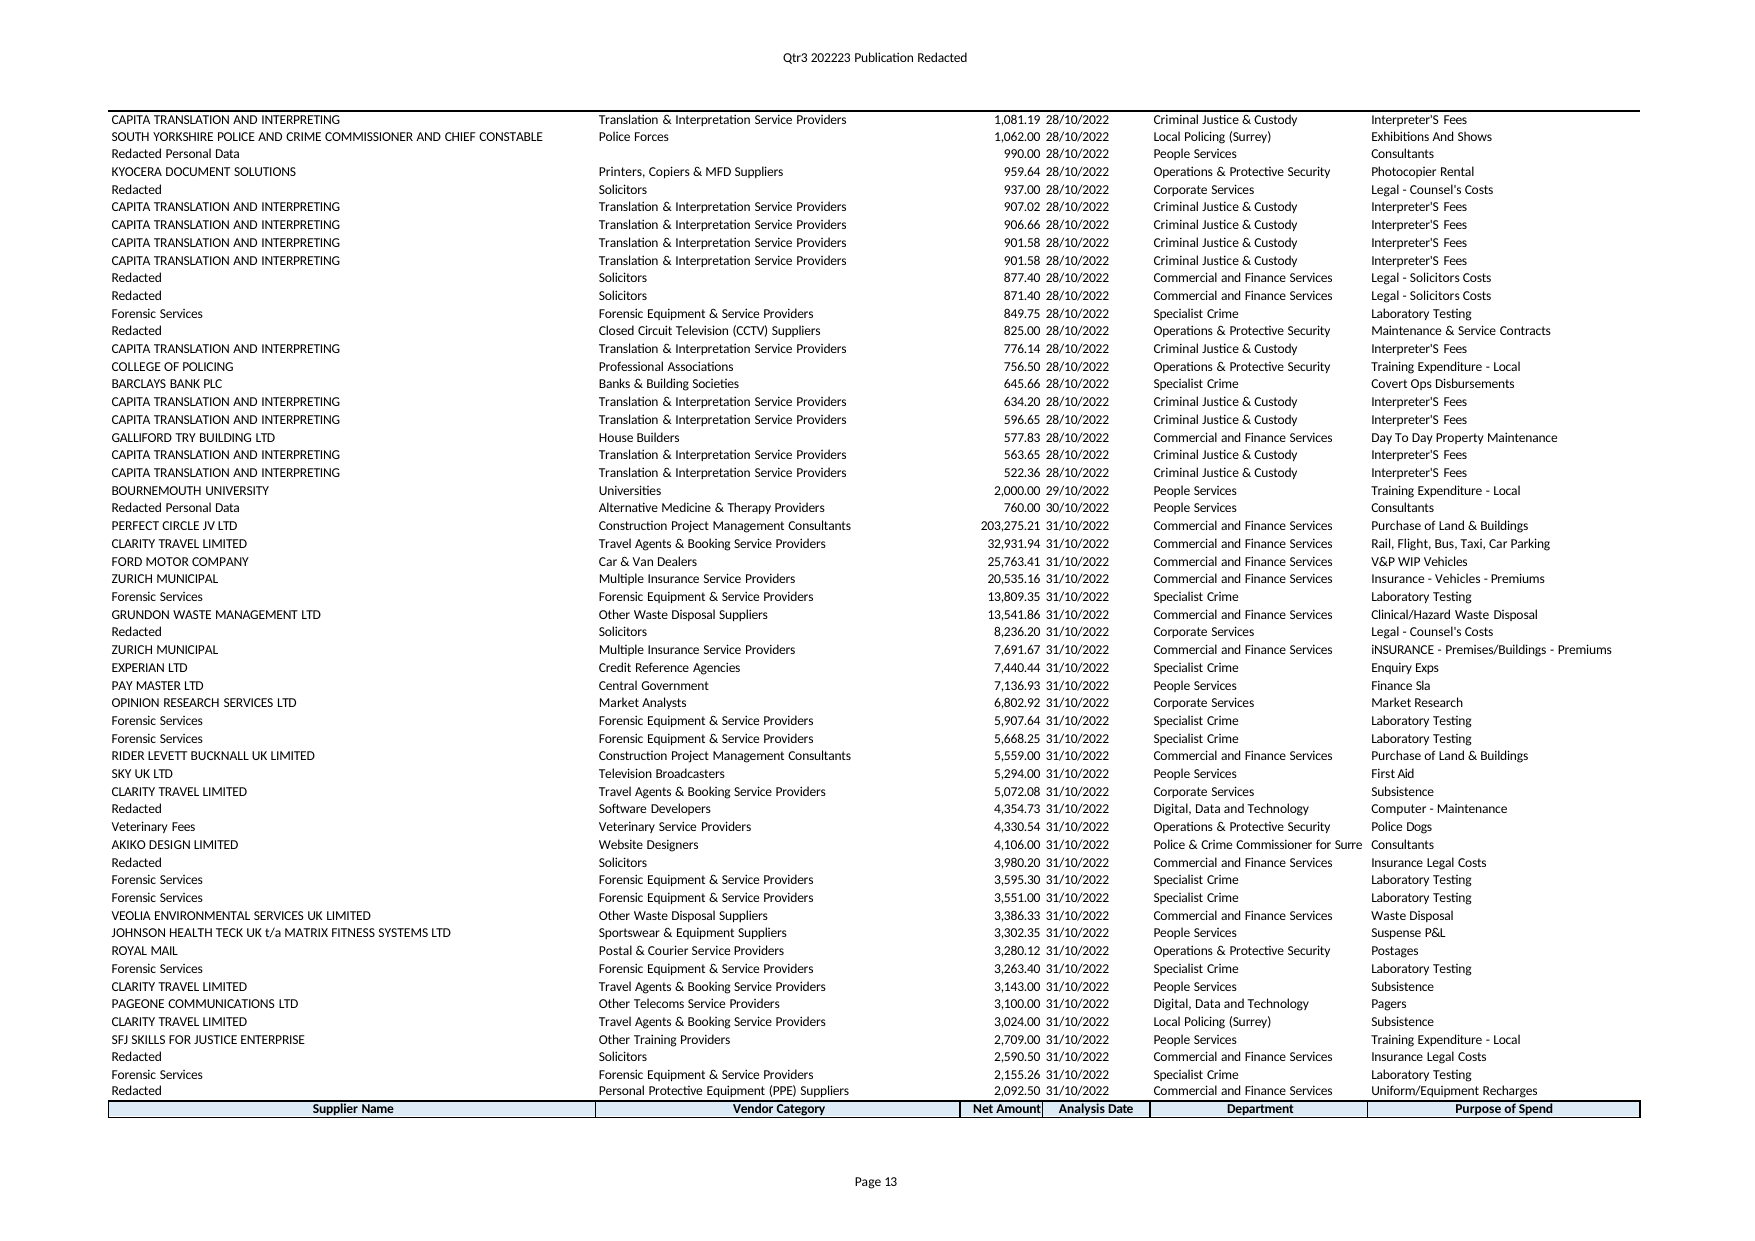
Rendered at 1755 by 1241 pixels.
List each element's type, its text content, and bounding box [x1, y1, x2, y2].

table_cell 4,354.73 [960, 801, 1042, 819]
table_cell 8,236.20 [960, 624, 1042, 642]
table_cell 13,541.86 [960, 607, 1042, 624]
table_cell Insurance - Vehicles - Premiums [1368, 571, 1640, 589]
table_cell 28/10/2022 [1043, 146, 1150, 164]
table_cell People Services [1150, 678, 1368, 695]
table_cell 25,763.41 [960, 554, 1042, 571]
table_cell Redacted [108, 288, 596, 306]
table_cell 31/10/2022 [1043, 872, 1150, 890]
table_cell Construction Project Management Consultants [596, 518, 960, 536]
table_cell 31/10/2022 [1043, 642, 1150, 660]
table_cell Specialist Crime [1150, 713, 1368, 731]
table_cell Forensic Services [108, 890, 596, 908]
table_cell 776.14 [960, 341, 1042, 359]
table_cell Closed Circuit Television (CCTV) Suppliers [596, 323, 960, 341]
table_cell Subsistence [1368, 979, 1640, 996]
table_cell Forensic Equipment & Service Providers [596, 890, 960, 908]
table_cell Maintenance & Service Contracts [1368, 323, 1640, 341]
table_cell 28/10/2022 [1043, 376, 1150, 394]
table_cell 1,062.00 [960, 129, 1042, 146]
table_cell 2,590.50 [960, 1049, 1042, 1067]
table_cell Corporate Services [1150, 182, 1368, 199]
table_cell 31/10/2022 [1043, 748, 1150, 766]
table_cell 7,136.93 [960, 678, 1042, 695]
table_cell Forensic Equipment & Service Providers [596, 872, 960, 890]
table_cell Criminal Justice & Custody [1150, 465, 1368, 483]
table_cell Travel Agents & Booking Service Providers [596, 536, 960, 553]
table_cell Waste Disposal [1368, 908, 1640, 925]
table_cell Criminal Justice & Custody [1150, 217, 1368, 235]
table_cell SKY UK LTD [108, 766, 596, 784]
table_cell 31/10/2022 [1043, 996, 1150, 1014]
table_cell Laboratory Testing [1368, 890, 1640, 908]
table_cell 31/10/2022 [1043, 784, 1150, 801]
table_cell 31/10/2022 [1043, 695, 1150, 713]
table_cell Local Policing (Surrey) [1150, 129, 1368, 146]
table_cell 31/10/2022 [1043, 589, 1150, 607]
table_cell Laboratory Testing [1368, 306, 1640, 323]
table_cell People Services [1150, 925, 1368, 943]
table_cell Redacted [108, 270, 596, 288]
table_cell Redacted [108, 624, 596, 642]
table_cell Postal & Courier Service Providers [596, 943, 960, 961]
table_cell Training Expenditure - Local [1368, 483, 1640, 500]
table_cell Forensic Services [108, 731, 596, 748]
table_cell Forensic Services [108, 1067, 596, 1085]
table_cell 522.36 [960, 465, 1042, 483]
table_cell COLLEGE OF POLICING [108, 359, 596, 376]
table_cell KYOCERA DOCUMENT SOLUTIONS [108, 164, 596, 182]
table_cell 28/10/2022 [1043, 359, 1150, 376]
table_cell 31/10/2022 [1043, 607, 1150, 624]
table_cell Veterinary Fees [108, 819, 596, 837]
table_cell ZURICH MUNICIPAL [108, 642, 596, 660]
table_cell Criminal Justice & Custody [1150, 447, 1368, 465]
table_cell Commercial and Finance Services [1150, 908, 1368, 925]
table_cell 31/10/2022 [1043, 624, 1150, 642]
table_cell CAPITA TRANSLATION AND INTERPRETING [108, 235, 596, 252]
table_cell 28/10/2022 [1043, 235, 1150, 252]
table_cell Solicitors [596, 624, 960, 642]
table_cell 31/10/2022 [1043, 943, 1150, 961]
table_cell Market Research [1368, 695, 1640, 713]
table_cell 756.50 [960, 359, 1042, 376]
table_cell 990.00 [960, 146, 1042, 164]
table_cell Commercial and Finance Services [1150, 607, 1368, 624]
table_cell 3,263.40 [960, 961, 1042, 978]
table_cell 28/10/2022 [1043, 447, 1150, 465]
table_cell 13,809.35 [960, 589, 1042, 607]
table_cell Forensic Equipment & Service Providers [596, 306, 960, 323]
table_cell 901.58 [960, 253, 1042, 270]
table_cell VEOLIA ENVIRONMENTAL SERVICES UK LIMITED [108, 908, 596, 925]
table_cell Specialist Crime [1150, 890, 1368, 908]
table_cell V&P WIP Vehicles [1368, 554, 1640, 571]
table_cell Police Forces [596, 129, 960, 146]
table_cell 28/10/2022 [1043, 270, 1150, 288]
table_cell Central Government [596, 678, 960, 695]
table_cell Exhibitions And Shows [1368, 129, 1640, 146]
table_cell Interpreter'S Fees [1368, 253, 1640, 270]
table_cell Criminal Justice & Custody [1150, 112, 1368, 128]
table_cell Translation & Interpretation Service Providers [596, 217, 960, 235]
table_cell CLARITY TRAVEL LIMITED [108, 784, 596, 801]
table_cell Criminal Justice & Custody [1150, 412, 1368, 429]
table_cell Redacted [108, 1085, 596, 1100]
table_cell 32,931.94 [960, 536, 1042, 553]
table_cell 906.66 [960, 217, 1042, 235]
table_cell 31/10/2022 [1043, 837, 1150, 854]
table_cell Commercial and Finance Services [1150, 554, 1368, 571]
table_cell People Services [1150, 500, 1368, 518]
table_cell 28/10/2022 [1043, 164, 1150, 182]
table_cell Travel Agents & Booking Service Providers [596, 1014, 960, 1032]
table_cell Solicitors [596, 182, 960, 199]
table_cell JOHNSON HEALTH TECK UK t/a MATRIX FITNESS SYSTEMS LTD [108, 925, 596, 943]
table_cell Commercial and Finance Services [1150, 1085, 1368, 1100]
table_cell Redacted [108, 801, 596, 819]
table_cell Construction Project Management Consultants [596, 748, 960, 766]
table_cell 937.00 [960, 182, 1042, 199]
table_cell Operations & Protective Security [1150, 323, 1368, 341]
table_header Analysis Date [1043, 1102, 1149, 1116]
table_cell Laboratory Testing [1368, 961, 1640, 978]
table_cell Translation & Interpretation Service Providers [596, 199, 960, 217]
table_cell RIDER LEVETT BUCKNALL UK LIMITED [108, 748, 596, 766]
table_cell 31/10/2022 [1043, 855, 1150, 872]
table_cell Police Dogs [1368, 819, 1640, 837]
table_cell Universities [596, 483, 960, 500]
table_cell People Services [1150, 766, 1368, 784]
table_cell Training Expenditure - Local [1368, 359, 1640, 376]
table_header Vendor Category [596, 1102, 959, 1116]
table_cell Insurance Legal Costs [1368, 1049, 1640, 1067]
table_cell [596, 146, 960, 164]
table_cell 31/10/2022 [1043, 979, 1150, 996]
table_cell Redacted [108, 1049, 596, 1067]
table_cell 7,440.44 [960, 660, 1042, 677]
table_cell 3,980.20 [960, 855, 1042, 872]
table_cell Specialist Crime [1150, 306, 1368, 323]
table_cell 877.40 [960, 270, 1042, 288]
table_cell Translation & Interpretation Service Providers [596, 394, 960, 412]
table_cell Specialist Crime [1150, 961, 1368, 978]
table_cell Purchase of Land & Buildings [1368, 748, 1640, 766]
table_cell 3,595.30 [960, 872, 1042, 890]
table_cell PERFECT CIRCLE JV LTD [108, 518, 596, 536]
table_header Supplier Name [109, 1102, 595, 1116]
table_cell CAPITA TRANSLATION AND INTERPRETING [108, 199, 596, 217]
table_cell 20,535.16 [960, 571, 1042, 589]
table_cell 2,000.00 [960, 483, 1042, 500]
table_cell Operations & Protective Security [1150, 819, 1368, 837]
table_cell 30/10/2022 [1043, 500, 1150, 518]
table_cell People Services [1150, 483, 1368, 500]
table_cell 31/10/2022 [1043, 571, 1150, 589]
table_cell 31/10/2022 [1043, 554, 1150, 571]
table_cell 28/10/2022 [1043, 112, 1150, 128]
table_cell 31/10/2022 [1043, 1032, 1150, 1049]
table_cell Multiple Insurance Service Providers [596, 642, 960, 660]
table_cell Banks & Building Societies [596, 376, 960, 394]
table_cell Forensic Services [108, 713, 596, 731]
table_cell Laboratory Testing [1368, 872, 1640, 890]
table_cell 871.40 [960, 288, 1042, 306]
table_cell Specialist Crime [1150, 1067, 1368, 1085]
table_cell 28/10/2022 [1043, 412, 1150, 429]
table_cell 3,024.00 [960, 1014, 1042, 1032]
table_cell 3,100.00 [960, 996, 1042, 1014]
table_cell 563.65 [960, 447, 1042, 465]
table_cell 28/10/2022 [1043, 430, 1150, 447]
table_cell Interpreter'S Fees [1368, 112, 1640, 128]
table_cell 5,668.25 [960, 731, 1042, 748]
table_cell 28/10/2022 [1043, 199, 1150, 217]
table_cell 31/10/2022 [1043, 766, 1150, 784]
table_cell 31/10/2022 [1043, 678, 1150, 695]
table_cell People Services [1150, 1032, 1368, 1049]
table_cell Commercial and Finance Services [1150, 642, 1368, 660]
table_cell Forensic Equipment & Service Providers [596, 713, 960, 731]
table_cell Day To Day Property Maintenance [1368, 430, 1640, 447]
table_cell People Services [1150, 146, 1368, 164]
table_cell 203,275.21 [960, 518, 1042, 536]
table_cell 2,709.00 [960, 1032, 1042, 1049]
table_cell Translation & Interpretation Service Providers [596, 412, 960, 429]
table_cell Interpreter'S Fees [1368, 412, 1640, 429]
table_cell Rail, Flight, Bus, Taxi, Car Parking [1368, 536, 1640, 553]
table_cell Translation & Interpretation Service Providers [596, 465, 960, 483]
table_cell Specialist Crime [1150, 660, 1368, 677]
table_cell 28/10/2022 [1043, 182, 1150, 199]
table_cell Commercial and Finance Services [1150, 855, 1368, 872]
table_cell Interpreter'S Fees [1368, 235, 1640, 252]
table_cell Car & Van Dealers [596, 554, 960, 571]
table_cell Professional Associations [596, 359, 960, 376]
table_cell Commercial and Finance Services [1150, 270, 1368, 288]
table_cell Other Waste Disposal Suppliers [596, 908, 960, 925]
table_cell Other Telecoms Service Providers [596, 996, 960, 1014]
table_cell Other Training Providers [596, 1032, 960, 1049]
table_cell CAPITA TRANSLATION AND INTERPRETING [108, 217, 596, 235]
table_cell 760.00 [960, 500, 1042, 518]
table_cell Consultants [1368, 837, 1640, 854]
table_cell Laboratory Testing [1368, 589, 1640, 607]
table_cell Redacted Personal Data [108, 146, 596, 164]
table_cell Translation & Interpretation Service Providers [596, 341, 960, 359]
table_cell Television Broadcasters [596, 766, 960, 784]
table_cell Interpreter'S Fees [1368, 217, 1640, 235]
table_cell CAPITA TRANSLATION AND INTERPRETING [108, 112, 596, 128]
table_cell Solicitors [596, 270, 960, 288]
table_cell Commercial and Finance Services [1150, 748, 1368, 766]
table_cell Subsistence [1368, 784, 1640, 801]
table_cell PAGEONE COMMUNICATIONS LTD [108, 996, 596, 1014]
table_cell Printers, Copiers & MFD Suppliers [596, 164, 960, 182]
table_cell CAPITA TRANSLATION AND INTERPRETING [108, 447, 596, 465]
table_cell Finance Sla [1368, 678, 1640, 695]
table_cell 849.75 [960, 306, 1042, 323]
table_cell Postages [1368, 943, 1640, 961]
table_cell Uniform/Equipment Recharges [1368, 1085, 1640, 1100]
table_cell Solicitors [596, 1049, 960, 1067]
table_cell 31/10/2022 [1043, 1014, 1150, 1032]
table_cell Legal - Counsel's Costs [1368, 182, 1640, 199]
table_cell Digital, Data and Technology [1150, 801, 1368, 819]
table_cell Alternative Medicine & Therapy Providers [596, 500, 960, 518]
table_cell Redacted Personal Data [108, 500, 596, 518]
table_cell Commercial and Finance Services [1150, 1049, 1368, 1067]
table_cell iNSURANCE - Premises/Buildings - Premiums [1368, 642, 1640, 660]
table_cell Interpreter'S Fees [1368, 465, 1640, 483]
table_cell People Services [1150, 979, 1368, 996]
table_cell Operations & Protective Security [1150, 359, 1368, 376]
table_cell Digital, Data and Technology [1150, 996, 1368, 1014]
table_cell Travel Agents & Booking Service Providers [596, 979, 960, 996]
table_cell 6,802.92 [960, 695, 1042, 713]
table_cell 31/10/2022 [1043, 536, 1150, 553]
table_cell 31/10/2022 [1043, 819, 1150, 837]
table_cell Interpreter'S Fees [1368, 341, 1640, 359]
table_cell Specialist Crime [1150, 731, 1368, 748]
table_cell Operations & Protective Security [1150, 164, 1368, 182]
table_cell 28/10/2022 [1043, 323, 1150, 341]
table_cell 3,280.12 [960, 943, 1042, 961]
table_cell 31/10/2022 [1043, 1067, 1150, 1085]
table_cell 3,386.33 [960, 908, 1042, 925]
table_cell AKIKO DESIGN LIMITED [108, 837, 596, 854]
table_cell Insurance Legal Costs [1368, 855, 1640, 872]
table_cell 959.64 [960, 164, 1042, 182]
table_cell Criminal Justice & Custody [1150, 235, 1368, 252]
table_cell Specialist Crime [1150, 589, 1368, 607]
table_cell Interpreter'S Fees [1368, 394, 1640, 412]
table_cell Subsistence [1368, 1014, 1640, 1032]
table_cell Commercial and Finance Services [1150, 430, 1368, 447]
table_cell CAPITA TRANSLATION AND INTERPRETING [108, 465, 596, 483]
table_cell 825.00 [960, 323, 1042, 341]
table_cell 2,155.26 [960, 1067, 1042, 1085]
table_cell 5,907.64 [960, 713, 1042, 731]
table_cell Specialist Crime [1150, 376, 1368, 394]
table_cell Sportswear & Equipment Suppliers [596, 925, 960, 943]
table_cell Forensic Services [108, 961, 596, 978]
table_cell Consultants [1368, 500, 1640, 518]
table_cell Commercial and Finance Services [1150, 536, 1368, 553]
table_cell Veterinary Service Providers [596, 819, 960, 837]
table_cell Legal - Counsel's Costs [1368, 624, 1640, 642]
table_cell 31/10/2022 [1043, 713, 1150, 731]
table_cell Corporate Services [1150, 695, 1368, 713]
table_cell 31/10/2022 [1043, 1049, 1150, 1067]
table_cell 31/10/2022 [1043, 908, 1150, 925]
table_cell CLARITY TRAVEL LIMITED [108, 536, 596, 553]
table_cell 31/10/2022 [1043, 925, 1150, 943]
table_cell 645.66 [960, 376, 1042, 394]
table_cell 28/10/2022 [1043, 306, 1150, 323]
table_header Department [1151, 1102, 1367, 1116]
table_cell 29/10/2022 [1043, 483, 1150, 500]
table_cell BOURNEMOUTH UNIVERSITY [108, 483, 596, 500]
table_cell Legal - Solicitors Costs [1368, 288, 1640, 306]
table_cell Pagers [1368, 996, 1640, 1014]
table_cell Purchase of Land & Buildings [1368, 518, 1640, 536]
table_cell 1,081.19 [960, 112, 1042, 128]
table_cell 5,559.00 [960, 748, 1042, 766]
table_cell Specialist Crime [1150, 872, 1368, 890]
table_cell Forensic Services [108, 872, 596, 890]
table_cell Forensic Equipment & Service Providers [596, 589, 960, 607]
table_cell GRUNDON WASTE MANAGEMENT LTD [108, 607, 596, 624]
table_cell 3,302.35 [960, 925, 1042, 943]
table_cell Website Designers [596, 837, 960, 854]
table_cell SFJ SKILLS FOR JUSTICE ENTERPRISE [108, 1032, 596, 1049]
table_cell 28/10/2022 [1043, 288, 1150, 306]
table_cell 28/10/2022 [1043, 394, 1150, 412]
table_cell Travel Agents & Booking Service Providers [596, 784, 960, 801]
table_cell Commercial and Finance Services [1150, 571, 1368, 589]
table_cell 28/10/2022 [1043, 129, 1150, 146]
table_cell 28/10/2022 [1043, 217, 1150, 235]
table_cell Clinical/Hazard Waste Disposal [1368, 607, 1640, 624]
table_cell Criminal Justice & Custody [1150, 199, 1368, 217]
table_cell CAPITA TRANSLATION AND INTERPRETING [108, 412, 596, 429]
table_cell Interpreter'S Fees [1368, 199, 1640, 217]
table_cell CAPITA TRANSLATION AND INTERPRETING [108, 394, 596, 412]
table_cell 4,330.54 [960, 819, 1042, 837]
table_cell FORD MOTOR COMPANY [108, 554, 596, 571]
table_cell Police & Crime Commissioner for Surre [1150, 837, 1368, 854]
table_cell 31/10/2022 [1043, 660, 1150, 677]
table_cell 596.65 [960, 412, 1042, 429]
table_cell Forensic Services [108, 589, 596, 607]
table_cell 28/10/2022 [1043, 341, 1150, 359]
table_cell Multiple Insurance Service Providers [596, 571, 960, 589]
table_cell 5,072.08 [960, 784, 1042, 801]
table_cell Translation & Interpretation Service Providers [596, 447, 960, 465]
table_cell Criminal Justice & Custody [1150, 253, 1368, 270]
table_cell 7,691.67 [960, 642, 1042, 660]
table_cell Commercial and Finance Services [1150, 518, 1368, 536]
table_cell Commercial and Finance Services [1150, 288, 1368, 306]
table_cell Forensic Equipment & Service Providers [596, 1067, 960, 1085]
table_cell Legal - Solicitors Costs [1368, 270, 1640, 288]
table_cell 577.83 [960, 430, 1042, 447]
table_cell Translation & Interpretation Service Providers [596, 112, 960, 128]
table_cell Criminal Justice & Custody [1150, 394, 1368, 412]
table_cell OPINION RESEARCH SERVICES LTD [108, 695, 596, 713]
table_cell Suspense P&L [1368, 925, 1640, 943]
table_cell Solicitors [596, 288, 960, 306]
table_cell Criminal Justice & Custody [1150, 341, 1368, 359]
table_cell Computer - Maintenance [1368, 801, 1640, 819]
table_cell EXPERIAN LTD [108, 660, 596, 677]
table_header Purpose of Spend [1368, 1102, 1639, 1116]
table_cell Forensic Equipment & Service Providers [596, 731, 960, 748]
table_cell 31/10/2022 [1043, 801, 1150, 819]
table_cell Covert Ops Disbursements [1368, 376, 1640, 394]
table_cell Market Analysts [596, 695, 960, 713]
table_cell SOUTH YORKSHIRE POLICE AND CRIME COMMISSIONER AND CHIEF CONSTABLE [108, 129, 596, 146]
table_cell Photocopier Rental [1368, 164, 1640, 182]
table_cell 5,294.00 [960, 766, 1042, 784]
table_cell 3,551.00 [960, 890, 1042, 908]
table_cell CLARITY TRAVEL LIMITED [108, 979, 596, 996]
table_cell Translation & Interpretation Service Providers [596, 235, 960, 252]
table_cell GALLIFORD TRY BUILDING LTD [108, 430, 596, 447]
table_cell 31/10/2022 [1043, 731, 1150, 748]
table_cell Laboratory Testing [1368, 731, 1640, 748]
table_cell Forensic Equipment & Service Providers [596, 961, 960, 978]
table_cell First Aid [1368, 766, 1640, 784]
table_cell House Builders [596, 430, 960, 447]
table_cell ROYAL MAIL [108, 943, 596, 961]
table_cell Enquiry Exps [1368, 660, 1640, 677]
table_cell 4,106.00 [960, 837, 1042, 854]
table_cell Credit Reference Agencies [596, 660, 960, 677]
table_cell 3,143.00 [960, 979, 1042, 996]
table_cell Corporate Services [1150, 624, 1368, 642]
table_cell 31/10/2022 [1043, 518, 1150, 536]
table_cell Redacted [108, 182, 596, 199]
table_cell Training Expenditure - Local [1368, 1032, 1640, 1049]
table_cell PAY MASTER LTD [108, 678, 596, 695]
table_cell 901.58 [960, 235, 1042, 252]
table_cell 907.02 [960, 199, 1042, 217]
table_cell 31/10/2022 [1043, 1085, 1150, 1100]
table_cell 31/10/2022 [1043, 890, 1150, 908]
table_cell Corporate Services [1150, 784, 1368, 801]
table_cell Interpreter'S Fees [1368, 447, 1640, 465]
table_cell Translation & Interpretation Service Providers [596, 253, 960, 270]
table_cell 634.20 [960, 394, 1042, 412]
table_cell CLARITY TRAVEL LIMITED [108, 1014, 596, 1032]
table_cell Local Policing (Surrey) [1150, 1014, 1368, 1032]
table_cell Operations & Protective Security [1150, 943, 1368, 961]
table_cell CAPITA TRANSLATION AND INTERPRETING [108, 341, 596, 359]
table_cell Solicitors [596, 855, 960, 872]
table_cell BARCLAYS BANK PLC [108, 376, 596, 394]
table_cell Redacted [108, 323, 596, 341]
table_cell CAPITA TRANSLATION AND INTERPRETING [108, 253, 596, 270]
table_cell Laboratory Testing [1368, 1067, 1640, 1085]
table_cell 28/10/2022 [1043, 465, 1150, 483]
table_cell Other Waste Disposal Suppliers [596, 607, 960, 624]
table_cell Personal Protective Equipment (PPE) Suppliers [596, 1085, 960, 1100]
table_cell 31/10/2022 [1043, 961, 1150, 978]
table_cell Laboratory Testing [1368, 713, 1640, 731]
table_header Net Amount [961, 1102, 1042, 1116]
table_cell 2,092.50 [960, 1085, 1042, 1100]
table_cell Forensic Services [108, 306, 596, 323]
table_cell Consultants [1368, 146, 1640, 164]
table_cell Redacted [108, 855, 596, 872]
table_cell ZURICH MUNICIPAL [108, 571, 596, 589]
table_cell Software Developers [596, 801, 960, 819]
table_cell 28/10/2022 [1043, 253, 1150, 270]
